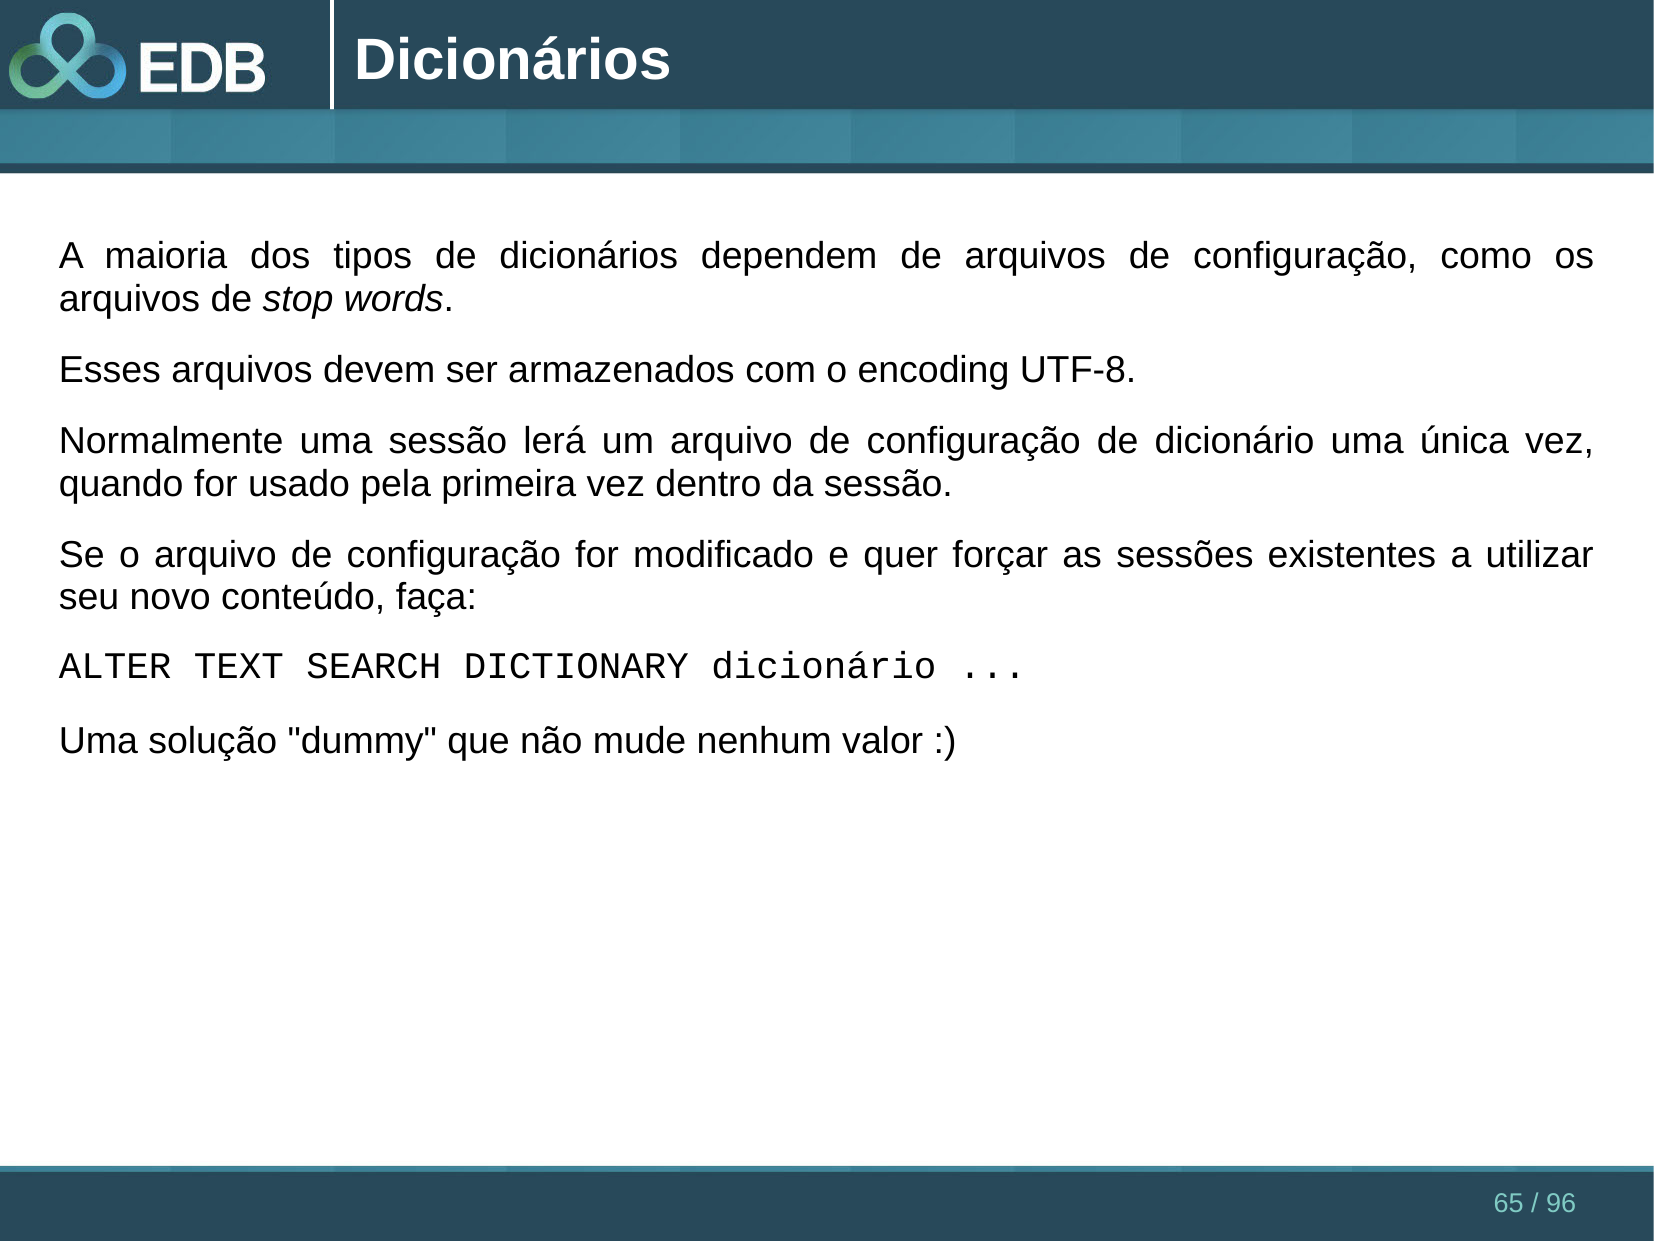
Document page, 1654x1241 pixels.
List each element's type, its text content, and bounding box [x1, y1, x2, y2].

title Dicionários [354, 0, 1625, 125]
picture [0, 0, 1654, 1241]
list A maioria dos tipos de dicionários dependem de arquivos de configuração, como os arquivos de stop words. Esses arquivos devem ser armazenados com o encoding UTF-8. Normalmente uma sessão lerá um arquivo de configuração de dicionário uma única vez, quando for usado pela primeira vez dentro da sessão. Se o arquivo de configuração for modificado e quer forçar as sessões existentes a utilizar seu novo conteúdo, faça: ALTER TEXT SEARCH DICTIONARY dicionário ... Uma solução "dummy" que não mude nenhum valor :) [59, 234, 1595, 768]
